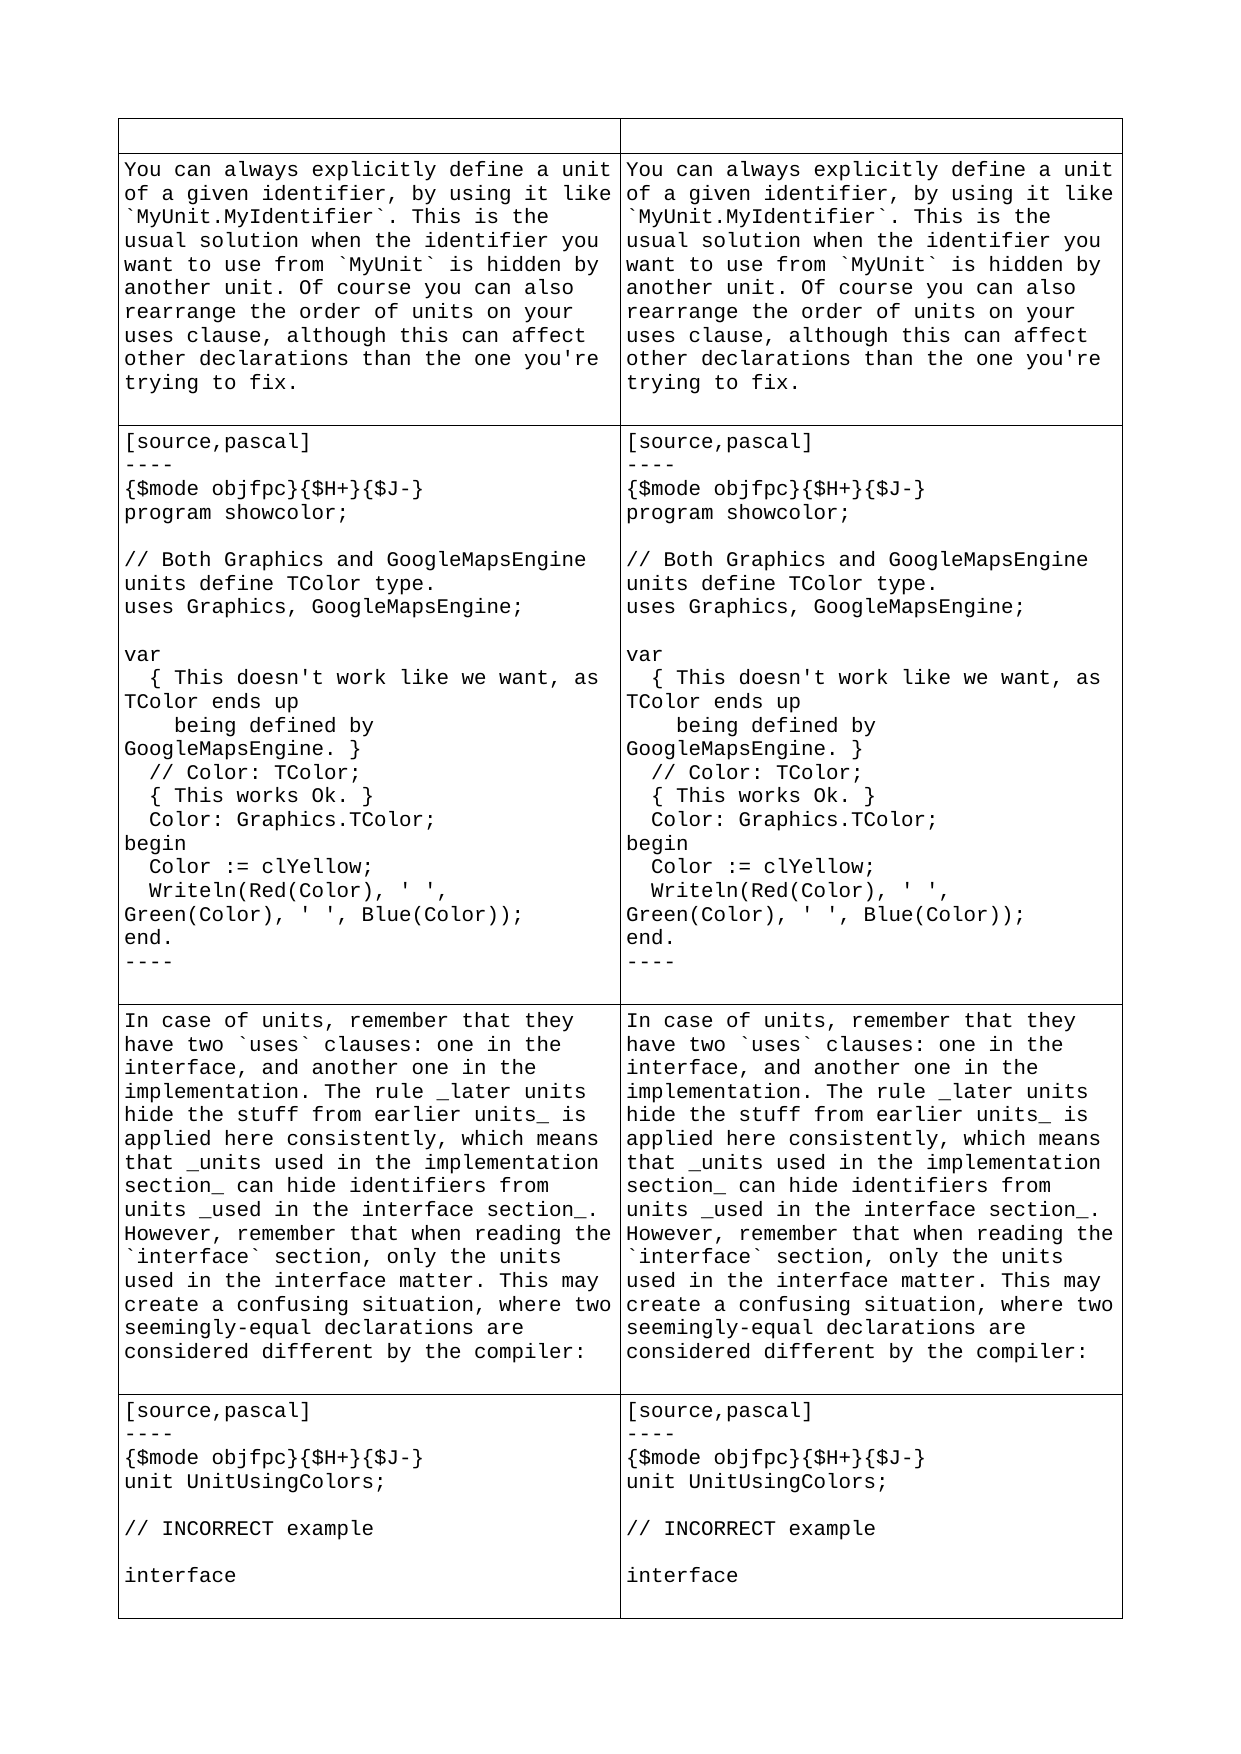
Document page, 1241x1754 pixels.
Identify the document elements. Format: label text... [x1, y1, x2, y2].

table_cell You can always explicitly define a unit of a given identifier, by using it like `MyUnit.MyIdentifier`. This is the usual solution when the identifier you want to use from `MyUnit` is hidden by another unit. Of course you can also rearrange the order of units on your uses clause, although this can affect other declarations than the one you're trying to fix. [621, 154, 1122, 425]
table_cell [source,pascal] ---- {$mode objfpc}{$H+}{$J-} program showcolor; // Both Graphics and GoogleMapsEngine units define TColor type. uses Graphics, GoogleMapsEngine; var { This doesn't work like we want, as TColor ends up being defined by GoogleMapsEngine. } // Color: TColor; { This works Ok. } Color: Graphics.TColor; begin Color := clYellow; Writeln(Red(Color), ' ', Green(Color), ' ', Blue(Color)); end. ---- [621, 426, 1122, 1004]
table_cell [source,pascal] ---- {$mode objfpc}{$H+}{$J-} unit UnitUsingColors; // INCORRECT example interface [119, 1395, 620, 1618]
table_cell [119, 119, 620, 153]
table_cell [621, 119, 1122, 153]
table_cell [source,pascal] ---- {$mode objfpc}{$H+}{$J-} unit UnitUsingColors; // INCORRECT example interface [621, 1395, 1122, 1618]
table_cell In case of units, remember that they have two `uses` clauses: one in the interface, and another one in the implementation. The rule _later units hide the stuff from earlier units_ is applied here consistently, which means that _units used in the implementation section_ can hide identifiers from units _used in the interface section_. However, remember that when reading the `interface` section, only the units used in the interface matter. This may create a confusing situation, where two seemingly-equal declarations are considered different by the compiler: [621, 1005, 1122, 1394]
table_cell [source,pascal] ---- {$mode objfpc}{$H+}{$J-} program showcolor; // Both Graphics and GoogleMapsEngine units define TColor type. uses Graphics, GoogleMapsEngine; var { This doesn't work like we want, as TColor ends up being defined by GoogleMapsEngine. } // Color: TColor; { This works Ok. } Color: Graphics.TColor; begin Color := clYellow; Writeln(Red(Color), ' ', Green(Color), ' ', Blue(Color)); end. ---- [119, 426, 620, 1004]
table_cell In case of units, remember that they have two `uses` clauses: one in the interface, and another one in the implementation. The rule _later units hide the stuff from earlier units_ is applied here consistently, which means that _units used in the implementation section_ can hide identifiers from units _used in the interface section_. However, remember that when reading the `interface` section, only the units used in the interface matter. This may create a confusing situation, where two seemingly-equal declarations are considered different by the compiler: [119, 1005, 620, 1394]
table_cell You can always explicitly define a unit of a given identifier, by using it like `MyUnit.MyIdentifier`. This is the usual solution when the identifier you want to use from `MyUnit` is hidden by another unit. Of course you can also rearrange the order of units on your uses clause, although this can affect other declarations than the one you're trying to fix. [119, 154, 620, 425]
